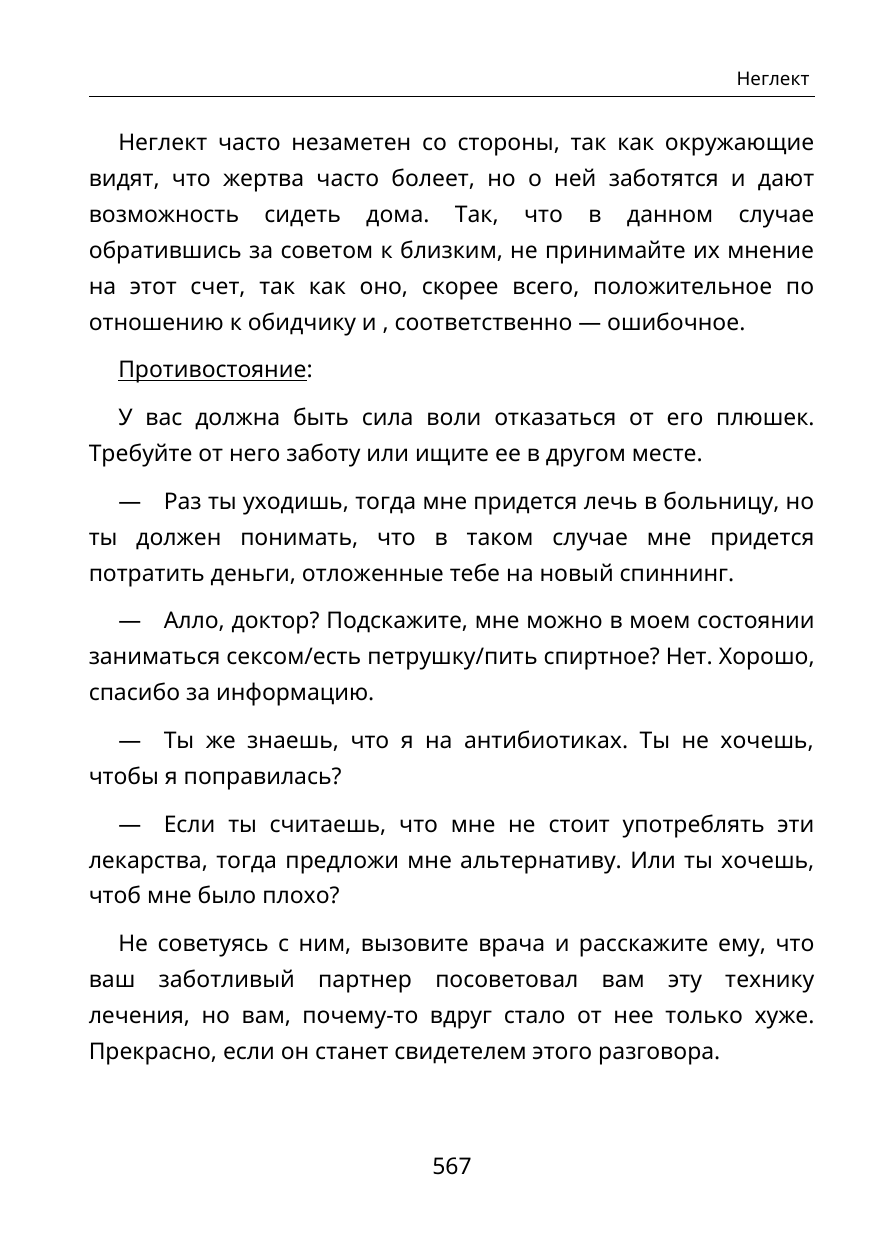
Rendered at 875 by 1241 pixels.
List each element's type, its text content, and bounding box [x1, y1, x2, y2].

list Алло, доктор? Подскажите, мне можно в моем состоянии заниматься сексом/есть петрушку/пить спиртное? Нет. Хорошо, спасибо за информацию. [88, 604, 815, 707]
list Если ты считаешь, что мне не стоит употреблять эти лекарства, тогда предложи мне альтернативу. Или ты хочешь, чтоб мне было плохо? [88, 808, 815, 911]
list Раз ты уходишь, тогда мне придется лечь в больницу, но ты должен понимать, что в таком случае мне придется потратить деньги, отложенные тебе на новый спиннинг. [88, 485, 815, 588]
text У вас должна быть сила воли отказаться от его плюшек. Требуйте от него заботу или ищите ее в другом месте. [88, 401, 815, 468]
text Не советуясь с ним, вызовите врача и расскажите ему, что ваш заботливый партнер посоветовал вам эту технику лечения, но вам, почему-то вдруг стало от нее только хуже. Прекрасно, если он станет свидетелем этого разговора. [88, 927, 815, 1066]
list Ты же знаешь, что я на антибиотиках. Ты не хочешь, чтобы я поправилась? [88, 724, 815, 791]
text Неглект часто незаметен со стороны, так как окружающие видят, что жертва часто болеет, но о ней заботятся и дают возможность сидеть дома. Так, что в данном случае обратившись за советом к близким, не принимайте их мнение на этот счет, так как оно, скорее всего, положительное по отношению к обидчику и , соответственно — ошибочное. [88, 126, 815, 337]
text Противостояние: [88, 353, 815, 385]
